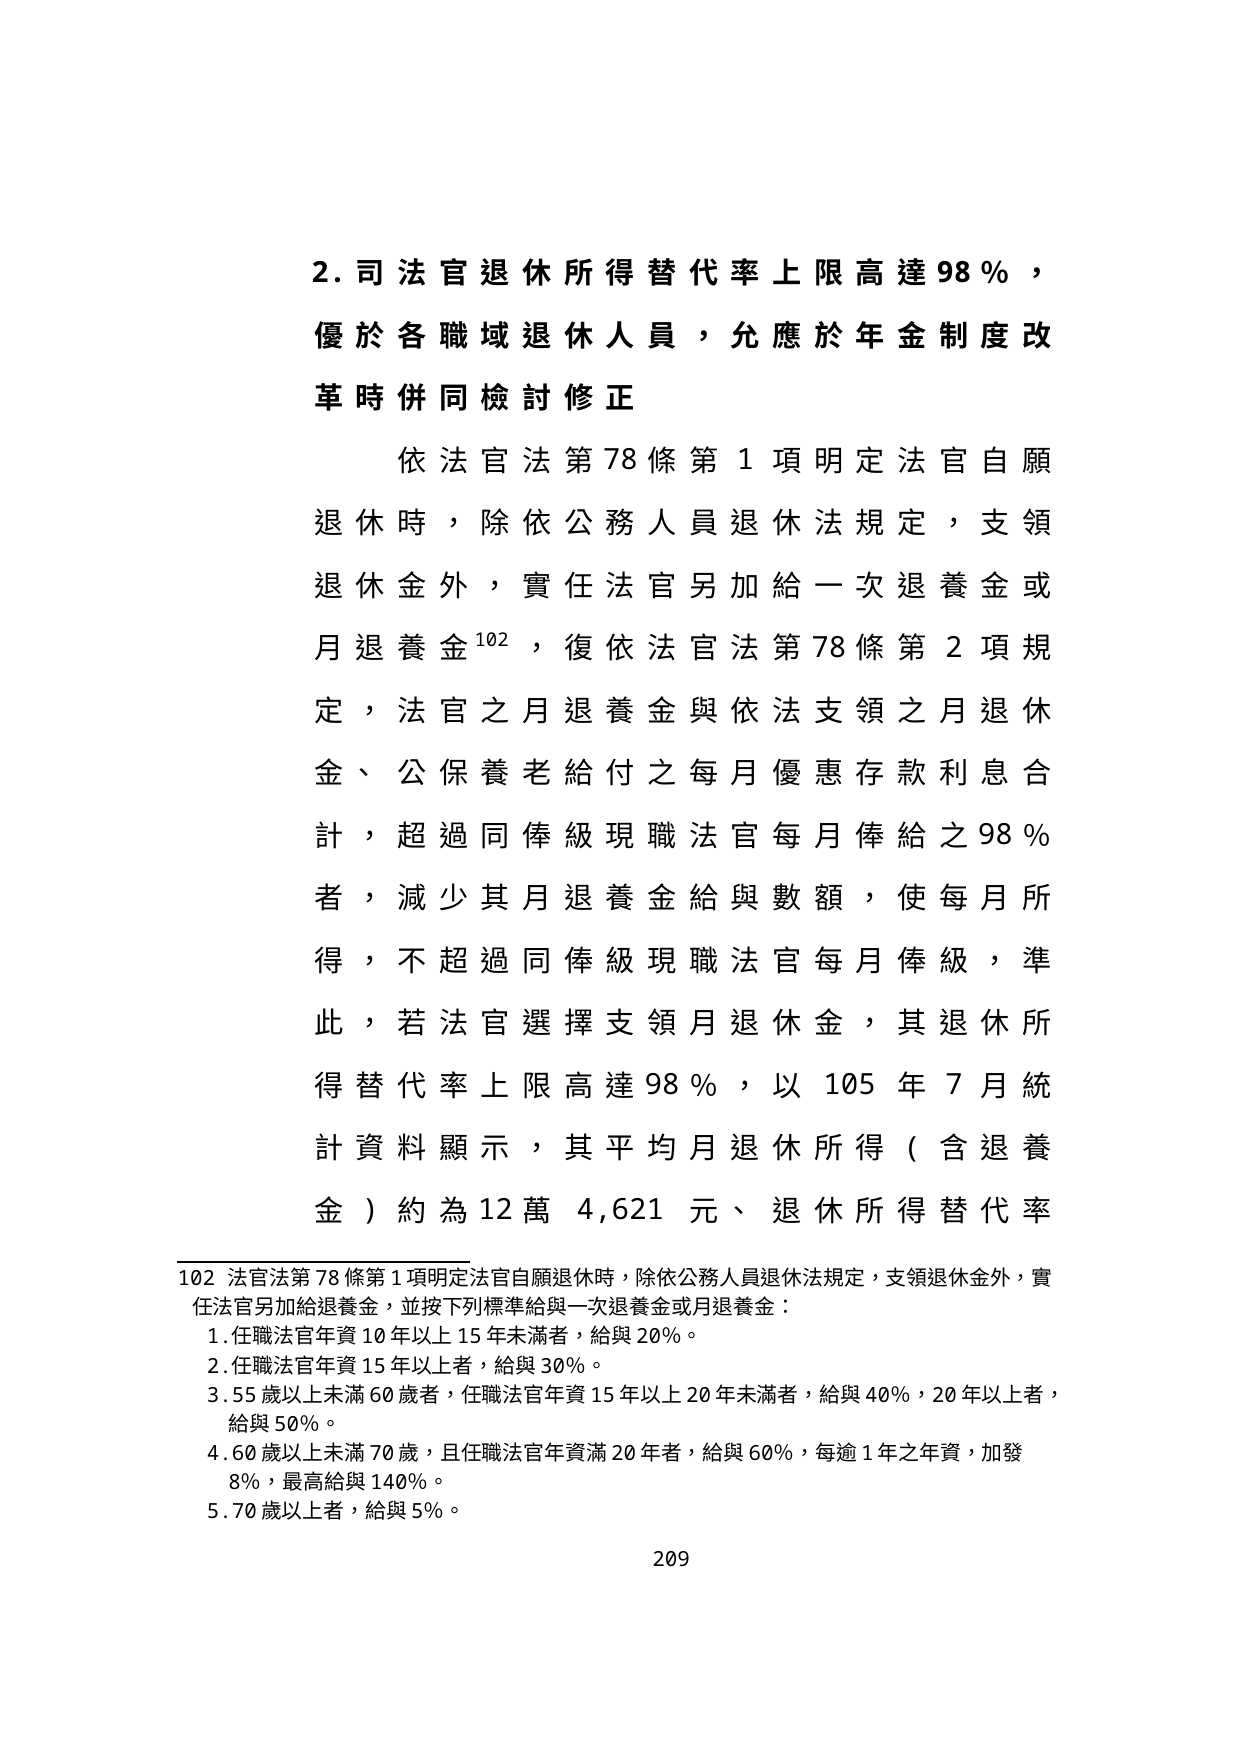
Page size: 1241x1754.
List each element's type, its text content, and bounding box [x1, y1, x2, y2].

text 2.任職法官年資15年以上者，給與30％。 [207, 1350, 1063, 1379]
text 3.55歲以上未滿60歲者，任職法官年資15年以上20年未滿者，給與40％，20年以上者，給與50％。 [207, 1379, 1063, 1437]
text 法官法第78條第1項明定法官自願退休時，除依公務人員退休法規定，支領退休金外，實任法官另加給退養金，並按下列標準給與一次退養金或月退養金： [177, 1262, 1063, 1321]
text 4.60歲以上未滿70歲，且任職法官年資滿20年者，給與60％，每逾1年之年資，加發8％，最高給與140％。 [207, 1437, 1063, 1496]
text 依法官法第78條第1項明定法官自願退休時，除依公務人員退休法規定，支領退休金外，實任法官另加給一次退養金或月退養金，復依法官法第78條第2項規定，法官之月退養金與依法支領之月退休金、公保養老給付之每月優惠存款利息合計，超過同俸級現職法官每月俸給之98％者，減少其月退養金給與數額，使每月所得，不超過同俸級現職法官每月俸級，準此，若法官選擇支領月退休金，其退休所得替代率上限高達98％，以105年7月統計資料顯示，其平均月退休所得(含退養金)約為12萬4,621元、退休所得替代率 [301, 417, 1058, 1229]
text 1.任職法官年資10年以上15年未滿者，給與20％。 [207, 1321, 1063, 1350]
text 5.70歲以上者，給與5％。 [207, 1496, 1063, 1525]
text 2.司法官退休所得替代率上限高達98％，優於各職域退休人員，允應於年金制度改革時併同檢討修正 [271, 229, 1058, 417]
